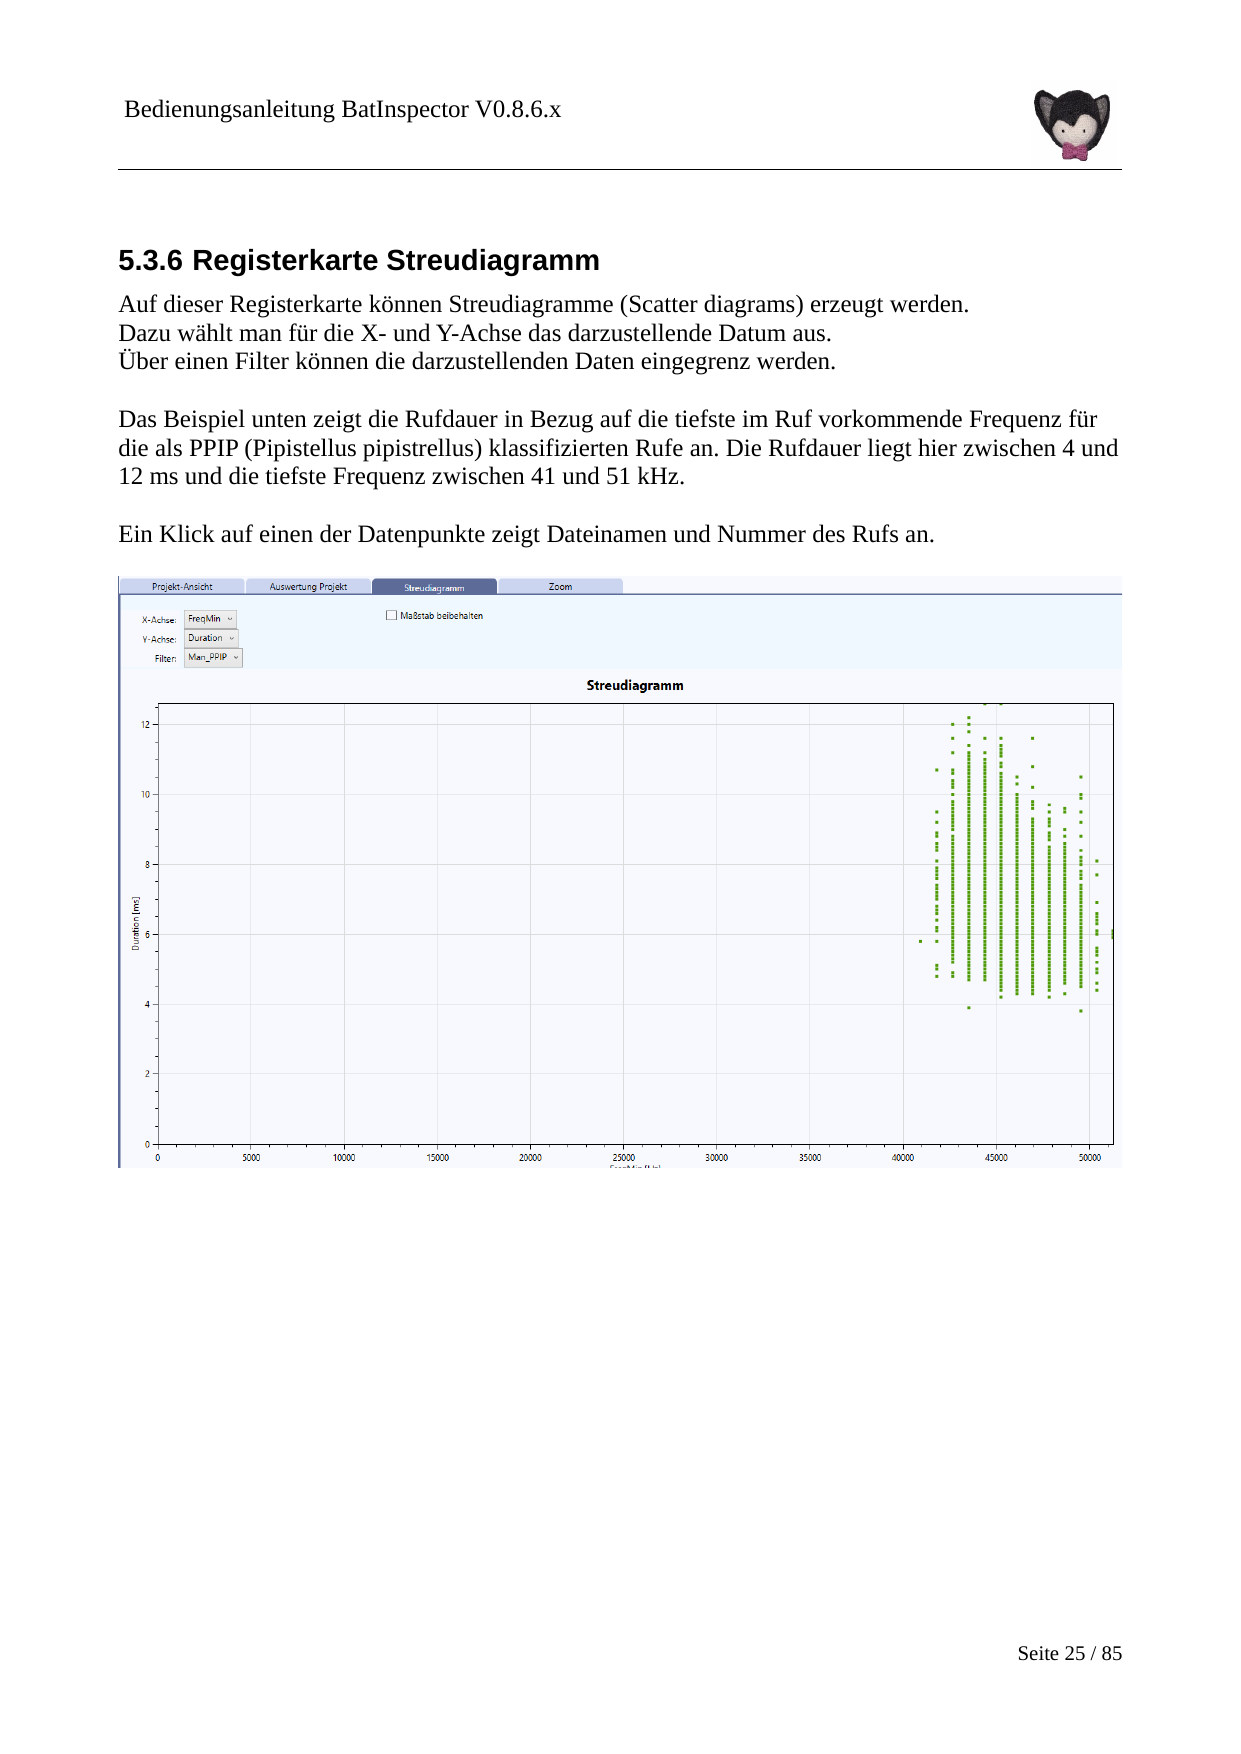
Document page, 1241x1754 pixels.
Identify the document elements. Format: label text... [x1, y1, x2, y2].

text Auf dieser Registerkarte können Streudiagramme (Scatter diagrams) erzeugt werden. [118, 289, 1122, 318]
text Das Beispiel unten zeigt die Rufdauer in Bezug auf die tiefste im Ruf vorkommende Frequenz für die als PPIP (Pipistellus pipistrellus) klassifizierten Rufe an. Die Rufdauer liegt hier zwischen 4 und 12 ms und die tiefste Frequenz zwischen 41 und 51 kHz. [118, 404, 1122, 490]
text Dazu wählt man für die X- und Y-Achse das darzustellende Datum aus. [118, 318, 1122, 346]
text Ein Klick auf einen der Datenpunkte zeigt Dateinamen und Nummer des Rufs an. [118, 519, 1122, 548]
picture [118, 576, 1123, 1168]
picture [1030, 80, 1119, 169]
subtitle Registerkarte Streudiagramm [118, 243, 1122, 276]
text Über einen Filter können die darzustellenden Daten eingegrenz werden. [118, 346, 1122, 375]
